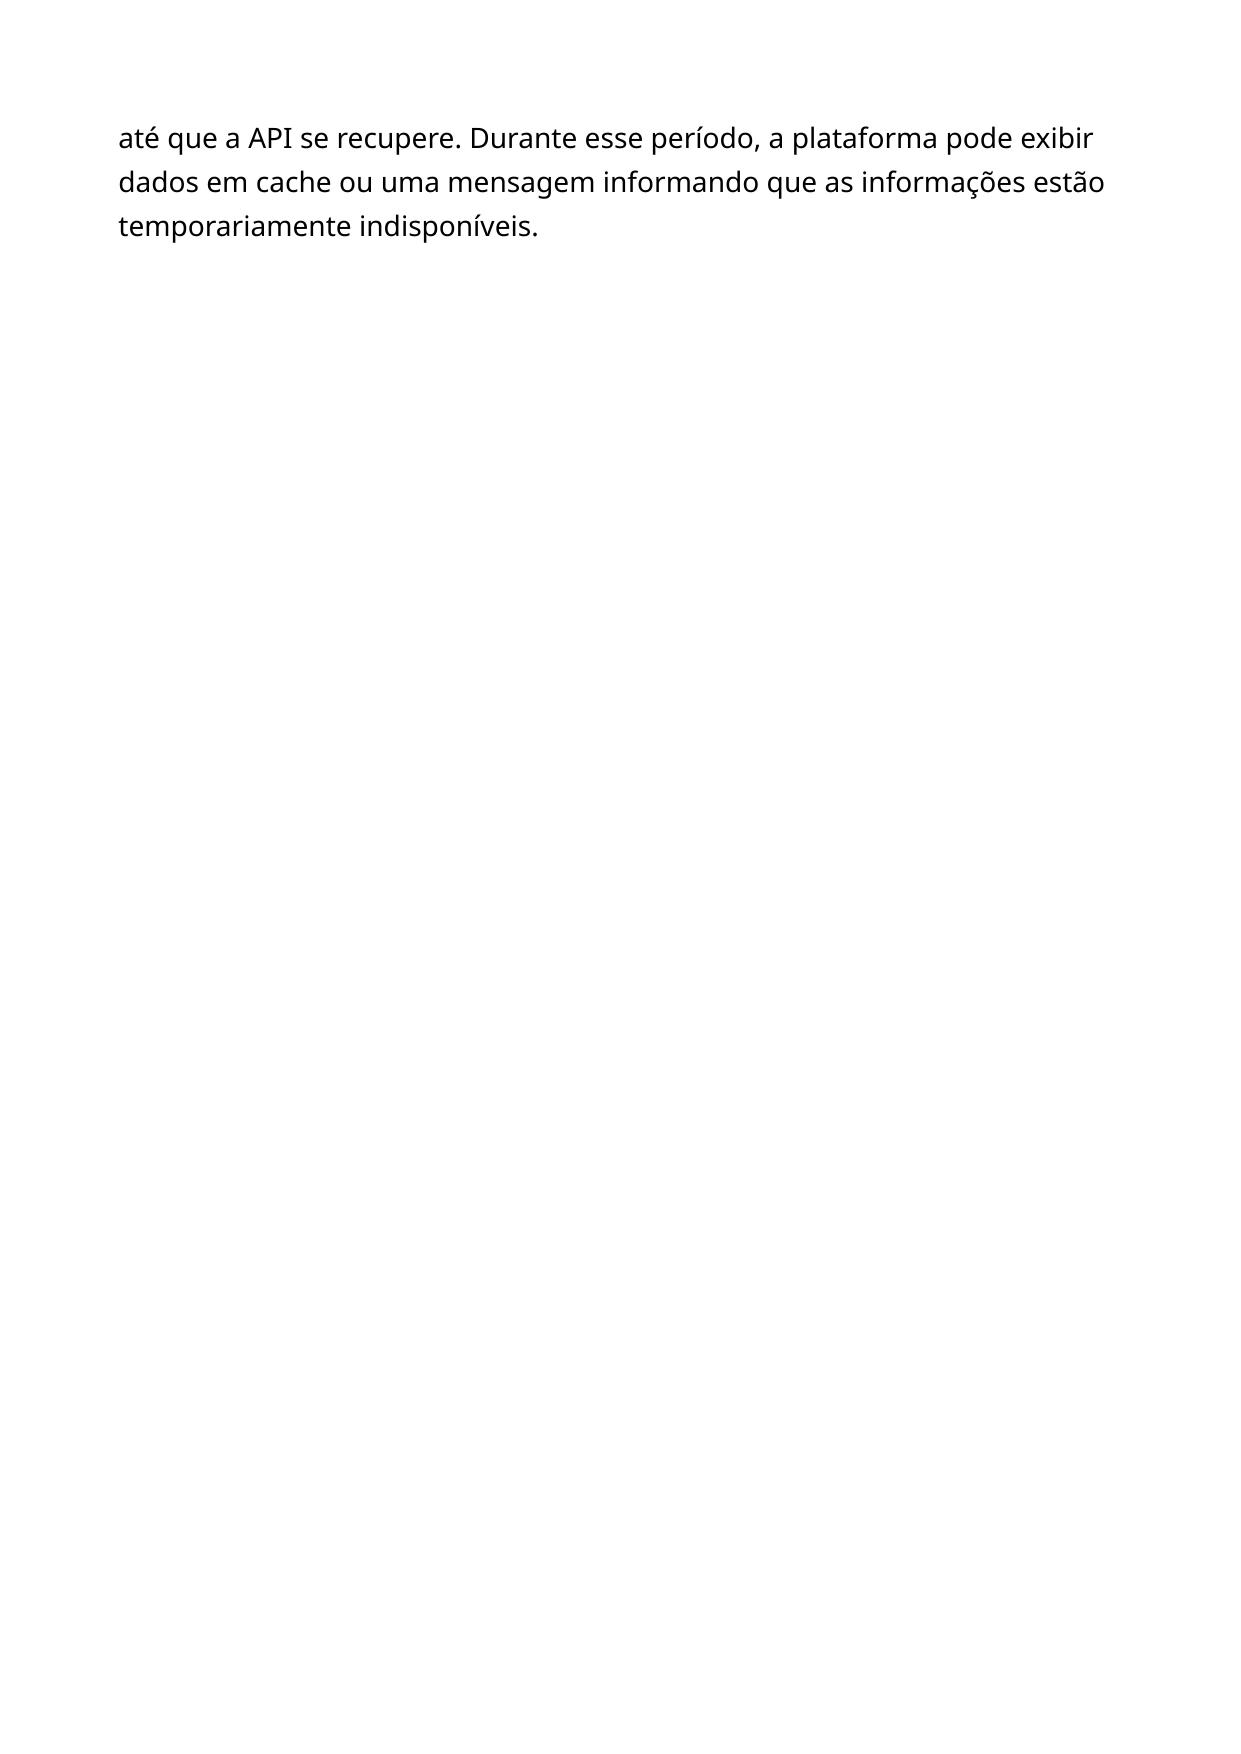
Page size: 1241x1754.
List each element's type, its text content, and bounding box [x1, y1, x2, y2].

text até que a API se recupere. Durante esse período, a plataforma pode exibir dados em cache ou uma mensagem informando que as informações estão temporariamente indisponíveis. [118, 118, 1122, 244]
